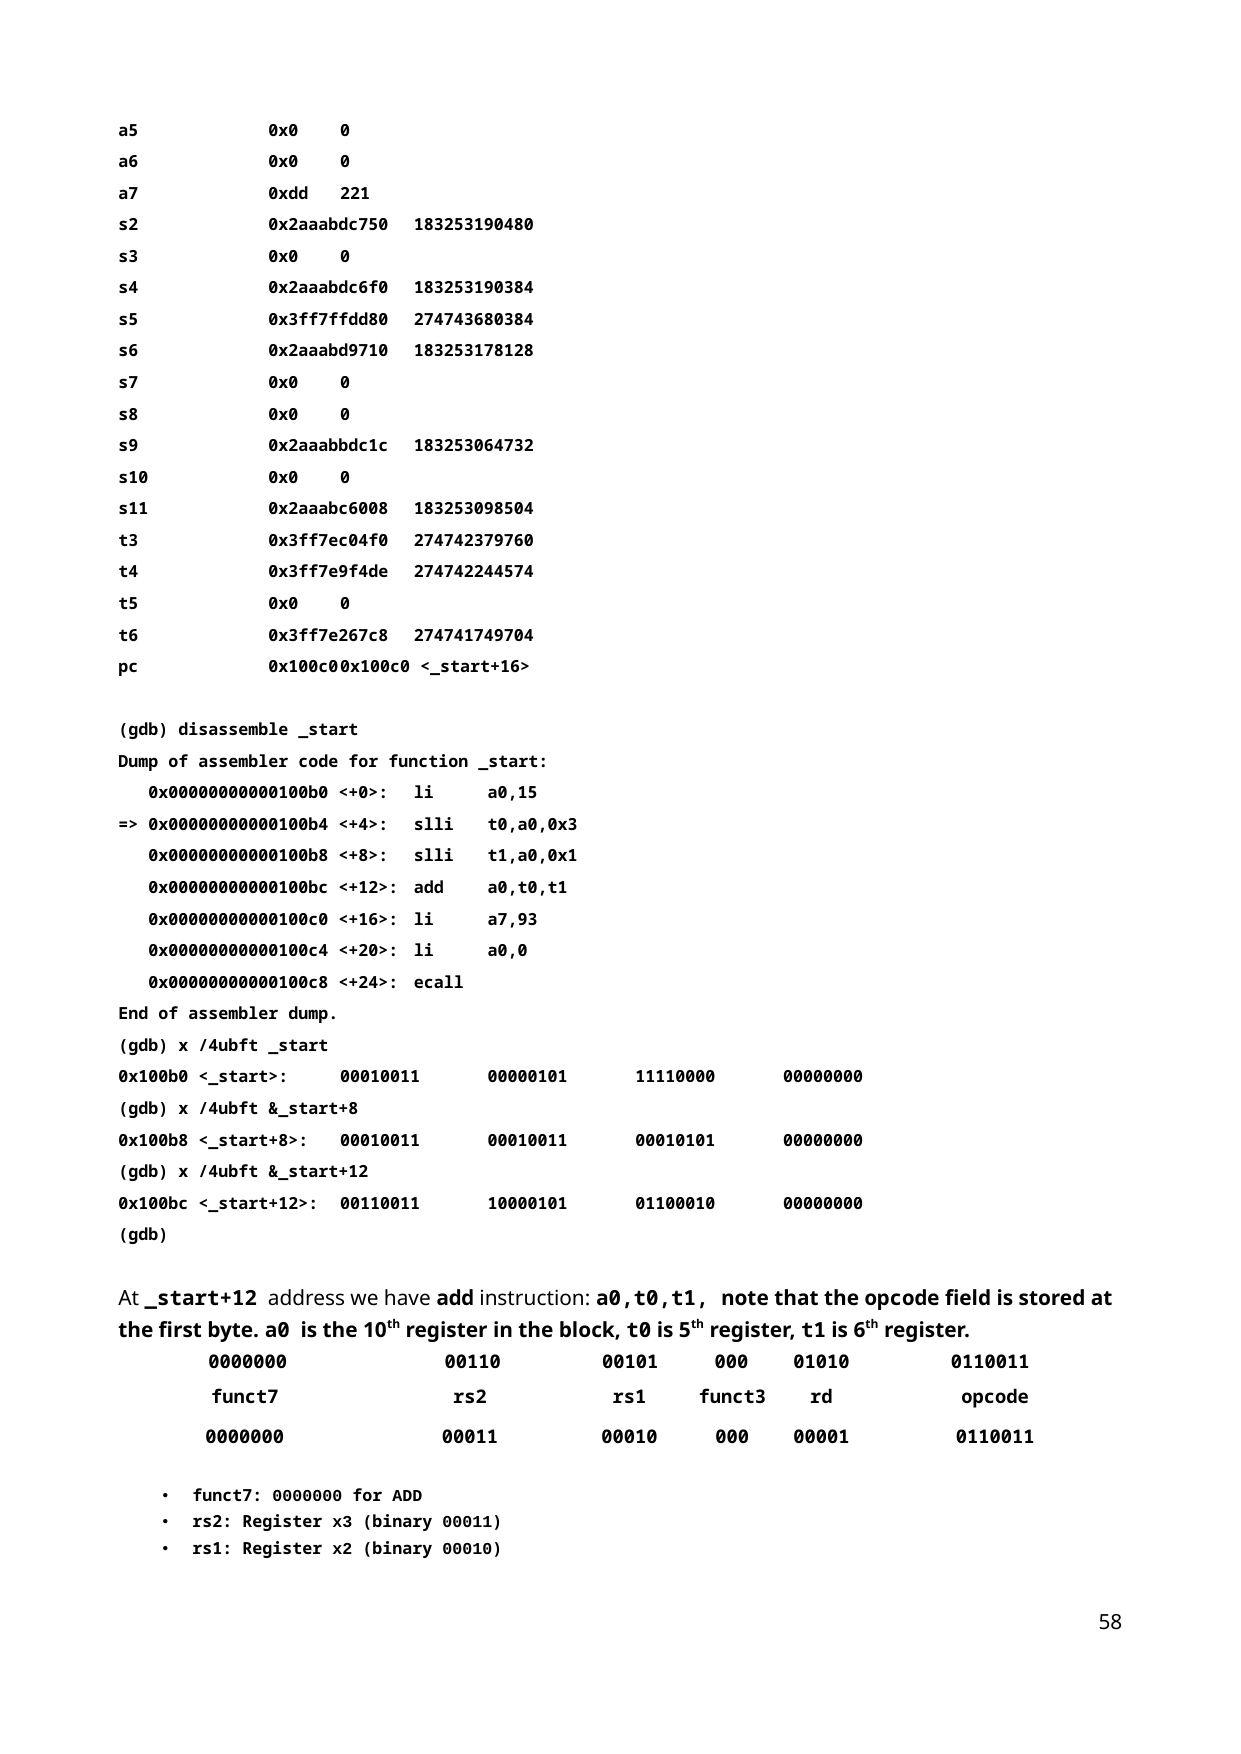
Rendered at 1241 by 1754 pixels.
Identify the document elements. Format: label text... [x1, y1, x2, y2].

table_cell 00011 [371, 1418, 568, 1458]
text (gdb) x /4ubft _start [118, 1033, 1122, 1056]
text s2 0x2aaabdc750 183253190480 [118, 213, 1122, 236]
text 0x100bc <_start+12>: 00110011 10000101 01100010 00000000 [118, 1191, 1122, 1214]
table_header funct3 [690, 1378, 774, 1418]
text s6 0x2aaabd9710 183253178128 [118, 339, 1122, 362]
text s8 0x0 0 [118, 402, 1122, 425]
text (gdb) disassemble _start [118, 718, 1122, 741]
table_header rs1 [569, 1378, 690, 1418]
text t5 0x0 0 [118, 592, 1122, 614]
text pc 0x100c0 0x100c0 <_start+16> [118, 655, 1122, 677]
text t6 0x3ff7e267c8 274741749704 [118, 623, 1122, 646]
text Dump of assembler code for function _start: [118, 749, 1122, 772]
table_cell 0000000 [118, 1418, 371, 1458]
list rs1: Register x2 (binary 00010) [162, 1536, 1122, 1559]
text 0x00000000000100b0 <+0>: li a0,15 [118, 781, 1122, 804]
text (gdb) x /4ubft &_start+12 [118, 1160, 1122, 1182]
list rs2: Register x3 (binary 00011) [162, 1510, 1122, 1533]
text s5 0x3ff7ffdd80 274743680384 [118, 307, 1122, 330]
text 0x00000000000100c4 <+20>: li a0,0 [118, 939, 1122, 961]
text 0x00000000000100bc <+12>: add a0,t0,t1 [118, 876, 1122, 898]
text a7 0xdd 221 [118, 181, 1122, 204]
text s10 0x0 0 [118, 465, 1122, 488]
text s4 0x2aaabdc6f0 183253190384 [118, 276, 1122, 299]
text 0x100b0 <_start>: 00010011 00000101 11110000 00000000 [118, 1065, 1122, 1088]
text 0x00000000000100c8 <+24>: ecall [118, 970, 1122, 993]
table_header rd [774, 1378, 868, 1418]
text t4 0x3ff7e9f4de 274742244574 [118, 560, 1122, 583]
text a6 0x0 0 [118, 150, 1122, 172]
text (gdb) [118, 1223, 1122, 1246]
text At _start+12 address we have add instruction: a0,t0,t1, note that the opcode field is stored at the first byte. a0 is the 10th register in the block, t0 is 5th register, t1 is 6th register. [118, 1283, 1122, 1344]
text s11 0x2aaabc6008 183253098504 [118, 497, 1122, 519]
text s7 0x0 0 [118, 371, 1122, 393]
table_header opcode [869, 1378, 1121, 1418]
table_cell 00001 [774, 1418, 868, 1458]
text t3 0x3ff7ec04f0 274742379760 [118, 528, 1122, 551]
text 0x00000000000100c0 <+16>: li a7,93 [118, 907, 1122, 930]
text s3 0x0 0 [118, 244, 1122, 267]
table_header rs2 [371, 1378, 568, 1418]
text 0x100b8 <_start+8>: 00010011 00010011 00010101 00000000 [118, 1128, 1122, 1151]
list funct7: 0000000 for ADD [162, 1484, 1122, 1507]
text (gdb) x /4ubft &_start+8 [118, 1097, 1122, 1119]
text a5 0x0 0 [118, 118, 1122, 141]
text s9 0x2aaabbdc1c 183253064732 [118, 434, 1122, 456]
table_header funct7 [118, 1378, 371, 1418]
table_cell 00010 [569, 1418, 690, 1458]
table_cell 0110011 [869, 1418, 1121, 1458]
text End of assembler dump. [118, 1002, 1122, 1024]
text => 0x00000000000100b4 <+4>: slli t0,a0,0x3 [118, 812, 1122, 835]
text 0x00000000000100b8 <+8>: slli t1,a0,0x1 [118, 844, 1122, 867]
text 0000000 00110 00101 000 01010 0110011 [118, 1348, 1122, 1374]
table_cell 000 [690, 1418, 774, 1458]
